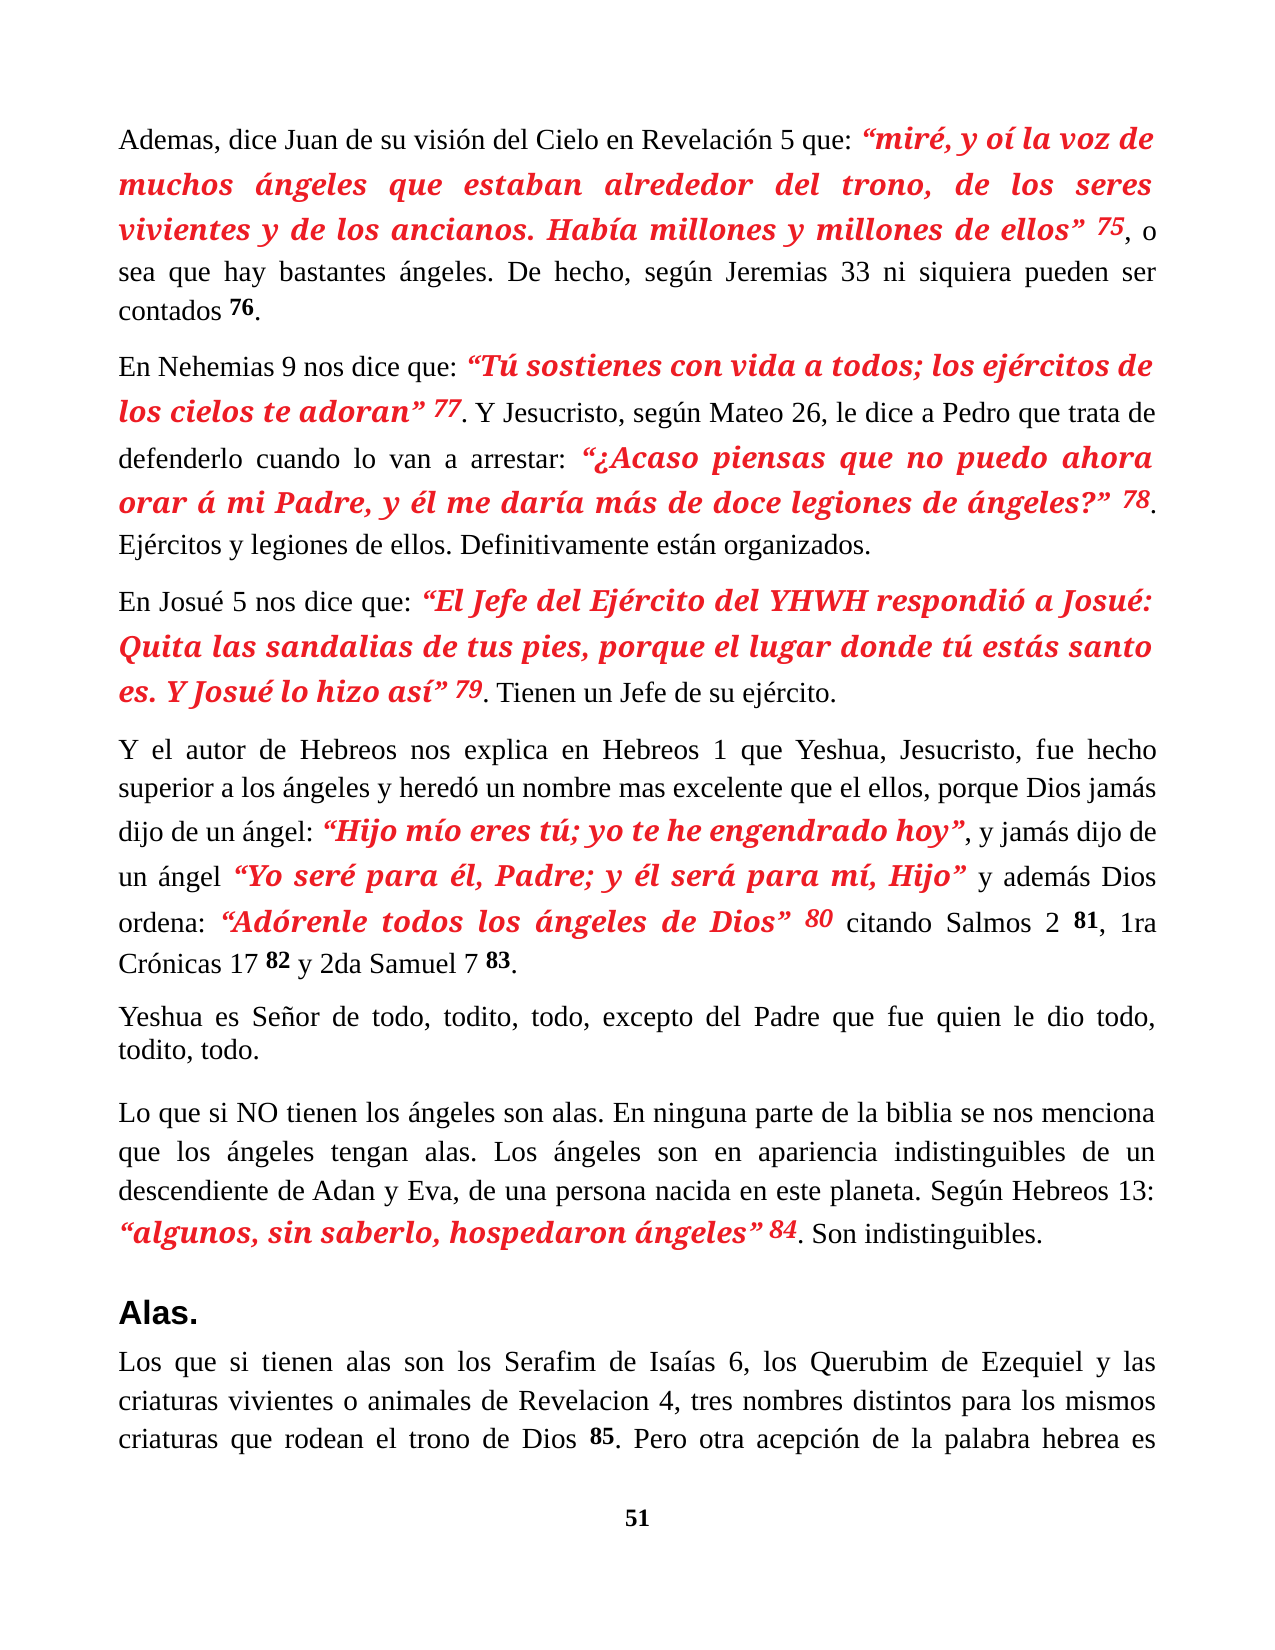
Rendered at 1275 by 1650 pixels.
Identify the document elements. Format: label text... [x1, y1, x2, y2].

text Yeshua es Señor de todo, todito, todo, excepto del Padre que fue quien le dio todo, todito, todo. [118, 999, 1157, 1066]
text Lo que si NO tienen los ángeles son alas. En ninguna parte de la biblia se nos menciona que los ángeles tengan alas. Los ángeles son en apariencia indistinguibles de un descendiente de Adan y Eva, de una persona nacida en este planeta. Según Hebreos 13: “algunos, sin saberlo, hospedaron ángeles” . Son indistinguibles. [118, 1096, 1157, 1252]
text En Josué 5 nos dice que: “El Jefe del Ejército del YHWH respondió a Josué: Quita las sandalias de tus pies, porque el lugar donde tú estás santo es. Y Josué lo hizo así” . Tienen un Jefe de su ejército. [118, 580, 1157, 711]
text Ademas, dice Juan de su visión del Cielo en Revelación 5 que: “miré, y oí la voz de muchos ángeles que estaban alrededor del trono, de los seres vivientes y de los ancianos. Había millones y millones de ellos” , o sea que hay bastantes ángeles. De hecho, según Jeremias 33 ni siquiera pueden ser contados . [118, 118, 1157, 326]
text Y el autor de Hebreos nos explica en Hebreos 1 que Yeshua, Jesucristo, fue hecho superior a los ángeles y heredó un nombre mas excelente que el ellos, porque Dios jamás dijo de un ángel: “Hijo mío eres tú; yo te he engendrado hoy”, y jamás dijo de un ángel “Yo seré para él, Padre; y él será para mí, Hijo” y además Dios ordena: “Adórenle todos los ángeles de Dios” citando Salmos 2 , 1ra Crónicas 17 y 2da Samuel 7 . [118, 732, 1157, 979]
text En Nehemias 9 nos dice que: “Tú sostienes con vida a todos; los ejércitos de los cielos te adoran” . Y Jesucristo, según Mateo 26, le dice a Pedro que trata de defenderlo cuando lo van a arrestar: “¿Acaso piensas que no puedo ahora orar á mi Padre, y él me daría más de doce legiones de ángeles?” . Ejércitos y legiones de ellos. Definitivamente están organizados. [118, 346, 1157, 561]
subtitle Alas. [118, 1293, 1157, 1332]
text Los que si tienen alas son los Serafim de Isaías 6, los Querubim de Ezequiel y las criaturas vivientes o animales de Revelacion 4, tres nombres distintos para los mismos criaturas que rodean el trono de Dios . Pero otra acepción de la palabra hebrea es [118, 1344, 1157, 1455]
